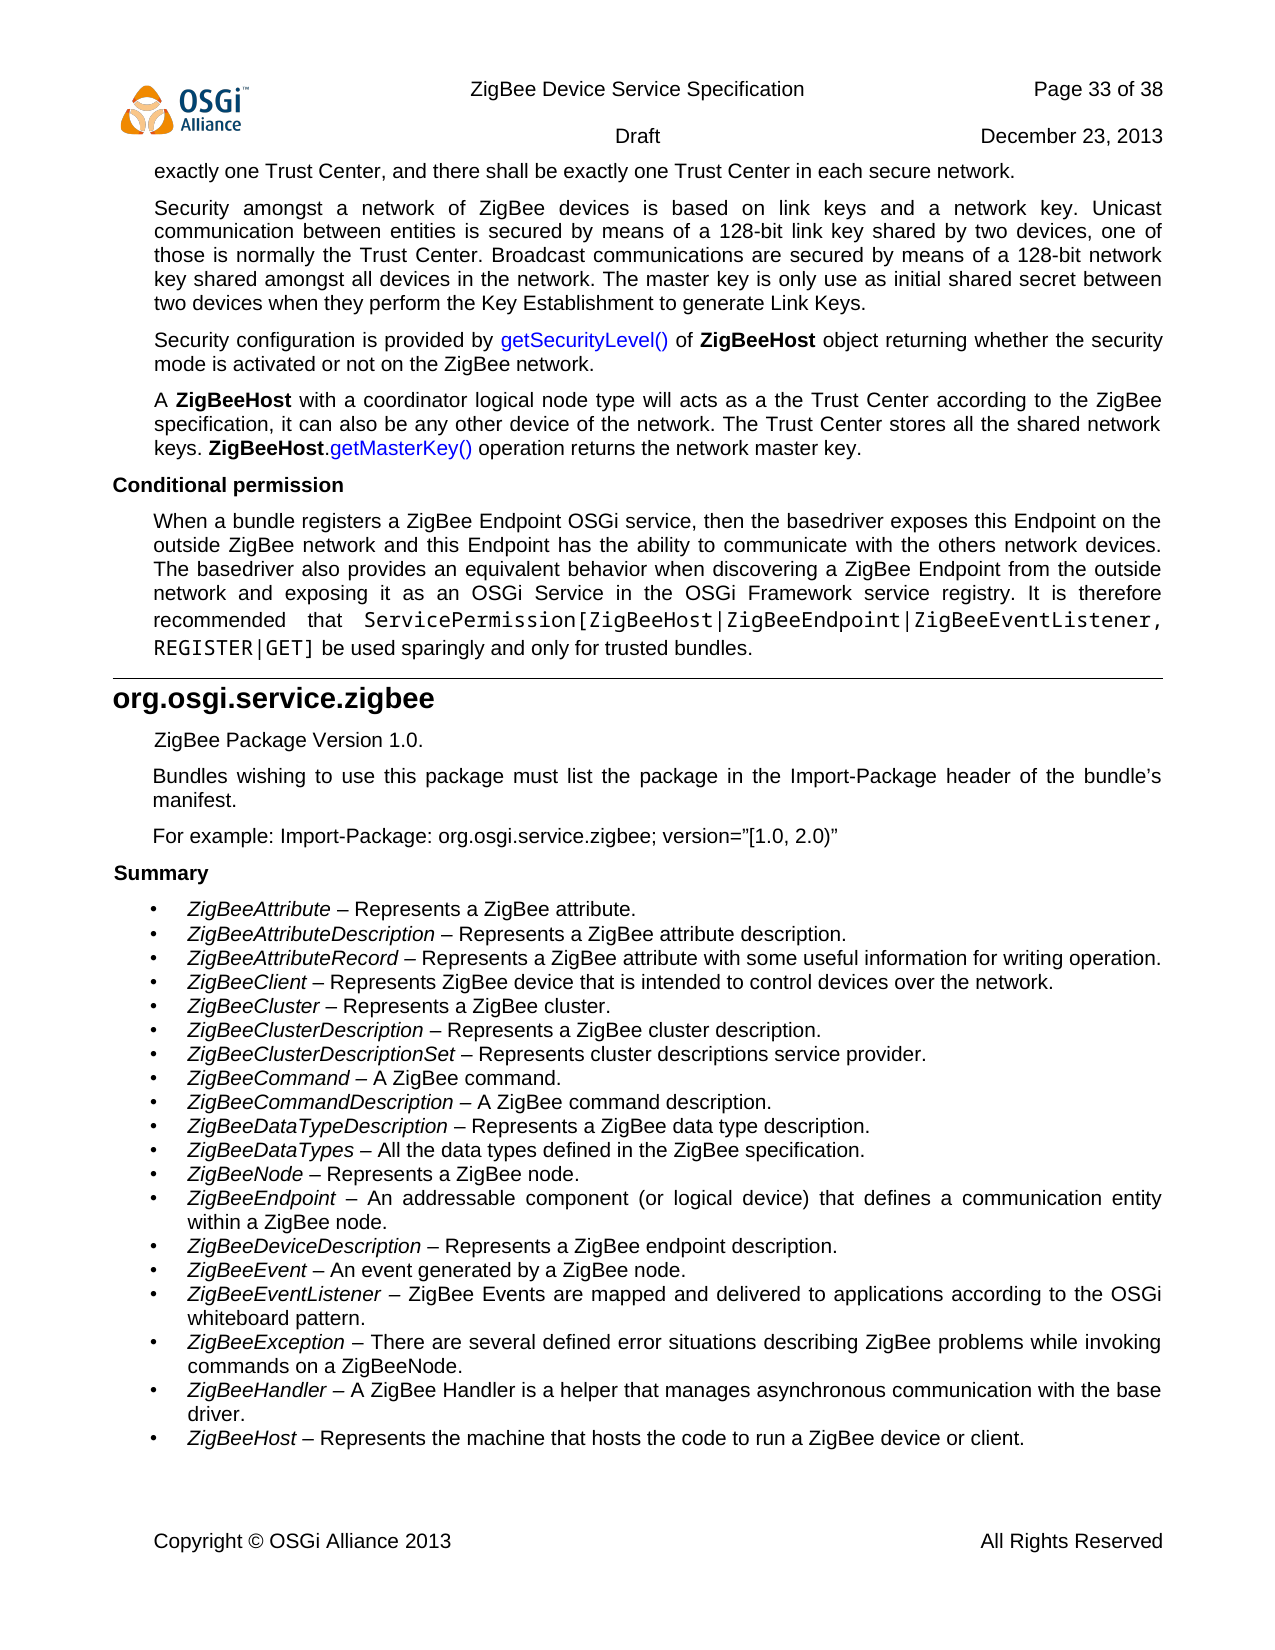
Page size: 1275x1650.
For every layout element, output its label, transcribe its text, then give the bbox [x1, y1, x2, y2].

list Conditional permission [112, 472, 1163, 496]
list ZigBeeAttributeRecord – Represents a ZigBee attribute with some useful information for writing operation. [150, 945, 1163, 969]
list ZigBeeClusterDescription – Represents a ZigBee cluster description. [150, 1018, 1163, 1042]
text Security amongst a network of ZigBee devices is based on link keys and a network key. Unicast communication between entities is secured by means of a 128-bit link key shared by two devices, one of those is normally the Trust Center. Broadcast communications are secured by means of a 128-bit network key shared amongst all devices in the network. The master key is only use as initial shared secret between two devices when they perform the Key Establishment to generate Link Keys. [154, 195, 1163, 315]
list ZigBeeEndpoint – An addressable component (or logical device) that defines a communication entity within a ZigBee node. [150, 1186, 1163, 1234]
list ZigBeeAttribute – Represents a ZigBee attribute. [150, 897, 1163, 921]
text When a bundle registers a ZigBee Endpoint OSGi service, then the basedriver exposes this Endpoint on the outside ZigBee network and this Endpoint has the ability to communicate with the others network devices. The basedriver also provides an equivalent behavior when discovering a ZigBee Endpoint from the outside network and exposing it as an OSGi Service in the OSGi Framework service registry. It is therefore recommended that ServicePermission[ZigBeeHost|ZigBeeEndpoint|ZigBeeEventListener, REGISTER|GET] be used sparingly and only for trusted bundles. [153, 509, 1163, 662]
list ZigBeeDataTypeDescription – Represents a ZigBee data type description. [150, 1114, 1163, 1138]
text Summary [114, 861, 1163, 885]
list ZigBeeClient – Represents ZigBee device that is intended to control devices over the network. [150, 969, 1163, 993]
list ZigBeeNode – Represents a ZigBee node. [150, 1162, 1163, 1186]
list ZigBeeCommand – A ZigBee command. [150, 1066, 1163, 1090]
text Security configuration is provided by getSecurityLevel() of ZigBeeHost object returning whether the security mode is activated or not on the ZigBee network. [154, 328, 1163, 376]
list ZigBeeException – There are several defined error situations describing ZigBee problems while invoking commands on a ZigBeeNode. [150, 1330, 1163, 1378]
list ZigBeeDataTypes – All the data types defined in the ZigBee specification. [150, 1138, 1163, 1162]
list ZigBeeHandler – A ZigBee Handler is a helper that manages asynchronous communication with the base driver. [150, 1378, 1163, 1426]
list ZigBeeEventListener – ZigBee Events are mapped and delivered to applications according to the OSGi whiteboard pattern. [150, 1282, 1163, 1330]
list ZigBeeCommandDescription – A ZigBee command description. [150, 1090, 1163, 1114]
text A ZigBeeHost with a coordinator logical node type will acts as a the Trust Center according to the ZigBee specification, it can also be any other device of the network. The Trust Center stores all the shared network keys. ZigBeeHost.getMasterKey() operation returns the network master key. [154, 388, 1163, 460]
list ZigBeeAttributeDescription – Represents a ZigBee attribute description. [150, 921, 1163, 945]
list ZigBeeCluster – Represents a ZigBee cluster. [150, 993, 1163, 1018]
list ZigBeeClusterDescriptionSet – Represents cluster descriptions service provider. [150, 1042, 1163, 1066]
list ZigBeeDeviceDescription – Represents a ZigBee endpoint description. [150, 1234, 1163, 1258]
list ZigBeeEvent – An event generated by a ZigBee node. [150, 1258, 1163, 1282]
text For example: Import-Package: org.osgi.service.zigbee; version=”[1.0, 2.0)” [152, 824, 1163, 848]
text Bundles wishing to use this package must list the package in the Import-Package header of the bundle’s manifest. [152, 764, 1163, 812]
list ZigBeeHost – Represents the machine that hosts the code to run a ZigBee device or client. [150, 1426, 1163, 1450]
subtitle org.osgi.service.zigbee [112, 679, 1163, 715]
picture [113, 78, 257, 142]
text ZigBee Package Version 1.0. [154, 727, 1163, 751]
text exactly one Trust Center, and there shall be exactly one Trust Center in each secure network. [154, 159, 1163, 183]
